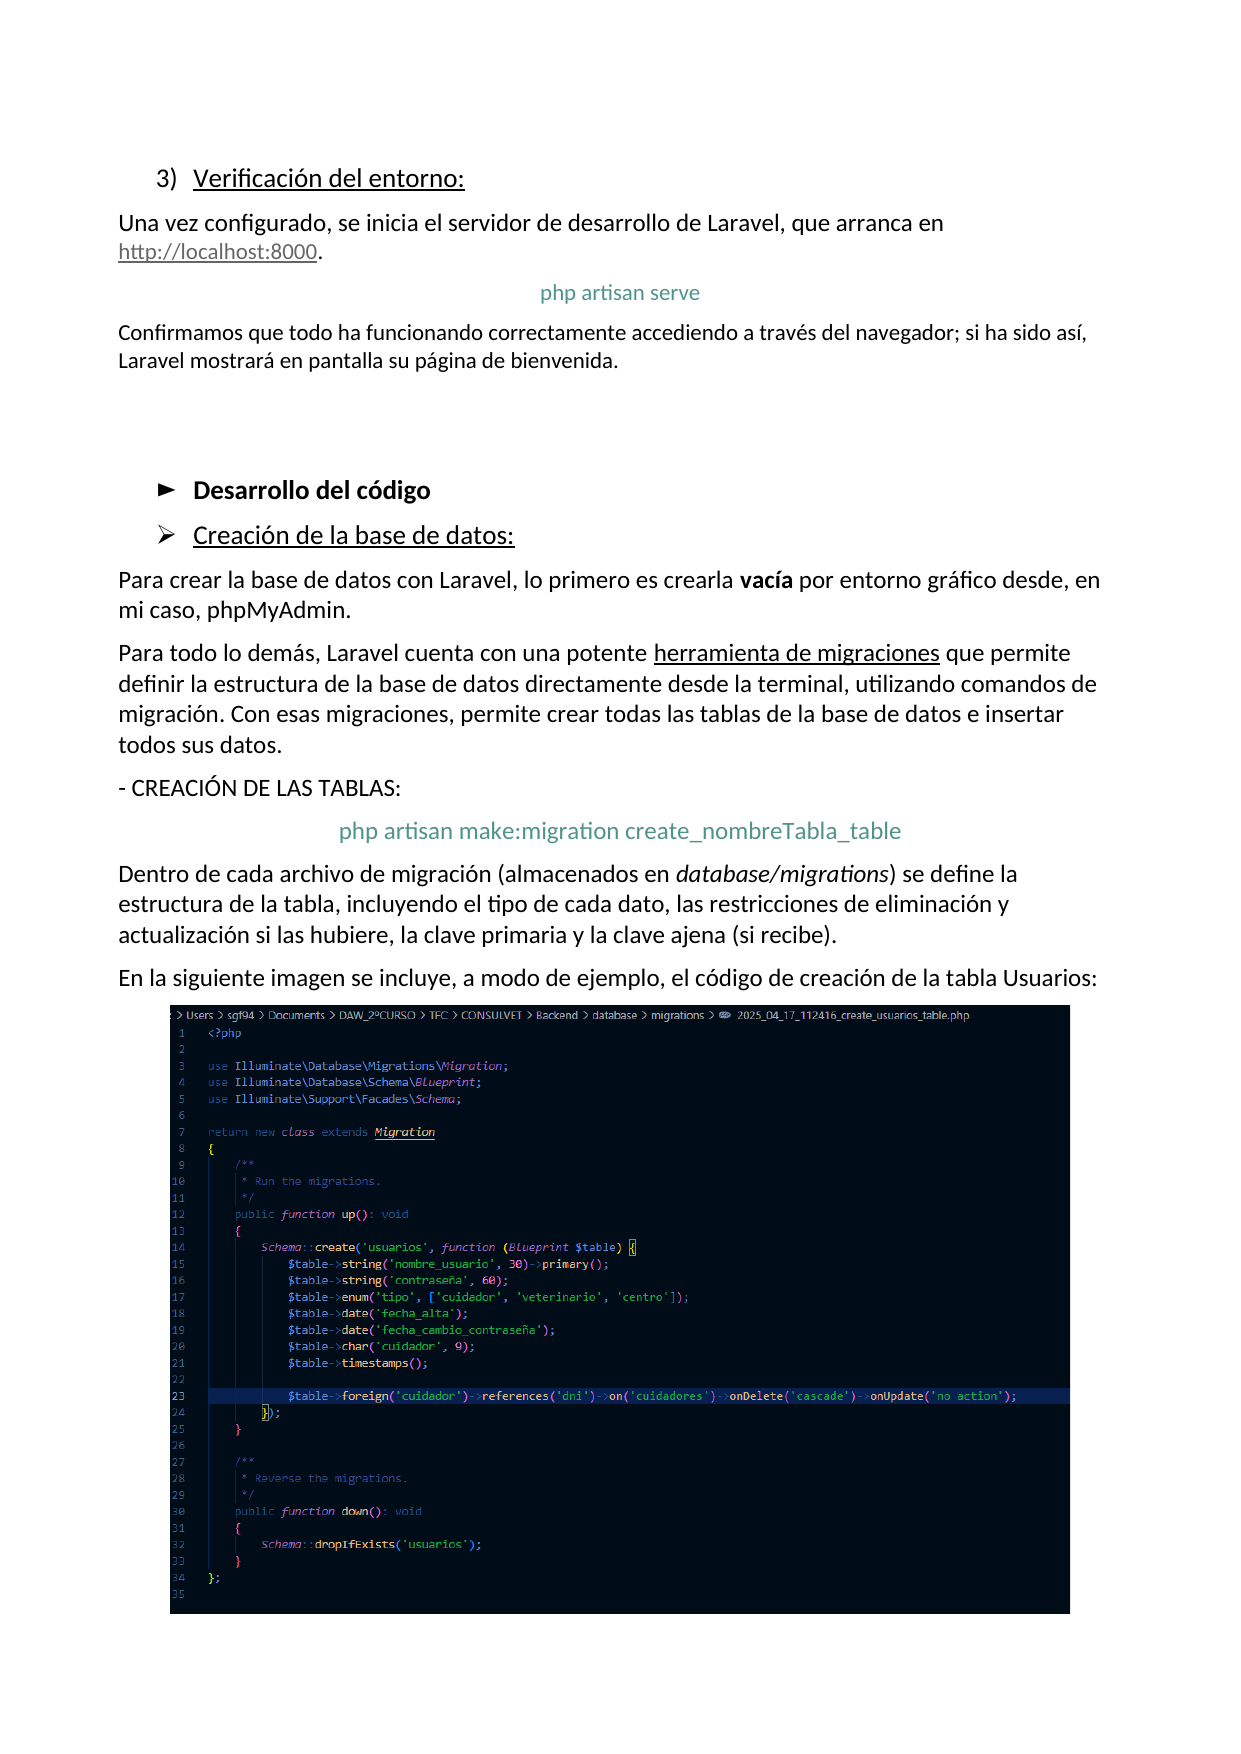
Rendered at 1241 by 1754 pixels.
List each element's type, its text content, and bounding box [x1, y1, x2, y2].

text Confirmamos que todo ha funcionando correctamente accediendo a través del navegador; si ha sido así, Laravel mostrará en pantalla su página de bienvenida. [118, 318, 1122, 374]
text Dentro de cada archivo de migración (almacenados en database/migrations) se define la estructura de la tabla, incluyendo el tipo de cada dato, las restricciones de eliminación y actualización si las hubiere, la clave primaria y la clave ajena (si recibe). [118, 858, 1122, 949]
list Creación de la base de datos: [156, 518, 1122, 551]
text php artisan make:migration create_nombreTabla_table [118, 815, 1122, 846]
text Para crear la base de datos con Laravel, lo primero es crearla vacía por entorno gráfico desde, en mi caso, phpMyAdmin. [118, 564, 1122, 625]
text Una vez configurado, se inicia el servidor de desarrollo de Laravel, que arranca en http://localhost:8000. [118, 207, 1122, 265]
text Para todo lo demás, Laravel cuenta con una potente herramienta de migraciones que permite definir la estructura de la base de datos directamente desde la terminal, utilizando comandos de migración. Con esas migraciones, permite crear todas las tablas de la base de datos e insertar todos sus datos. [118, 637, 1122, 759]
text - CREACIÓN DE LAS TABLAS: [118, 772, 1122, 802]
picture [170, 1005, 1071, 1614]
text php artisan serve [118, 278, 1122, 306]
list Verificación del entorno: [156, 161, 1122, 194]
text En la siguiente imagen se incluye, a modo de ejemplo, el código de creación de la tabla Usuarios: [118, 962, 1122, 993]
list Desarrollo del código [156, 473, 1122, 506]
